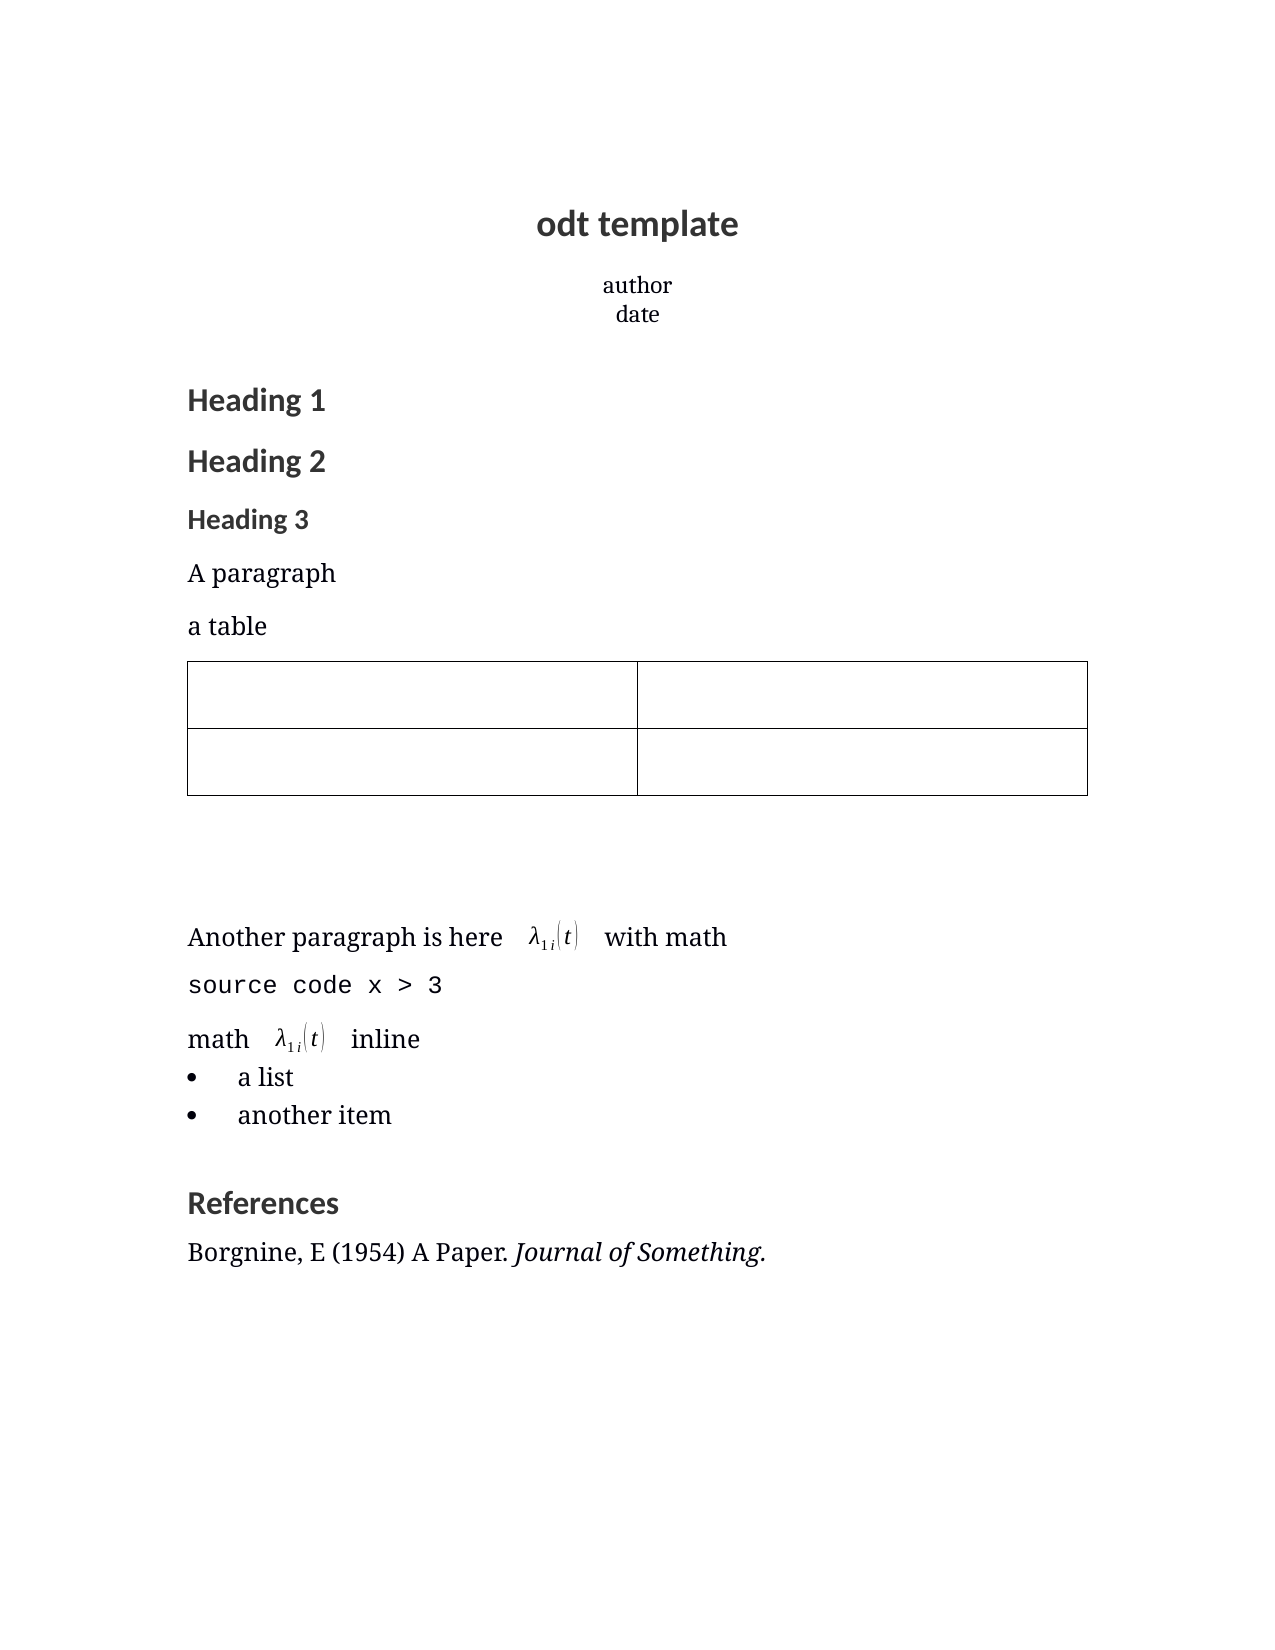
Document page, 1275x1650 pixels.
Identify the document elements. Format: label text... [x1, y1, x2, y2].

list another item [187, 1097, 1087, 1132]
text date [187, 299, 1087, 328]
title odt template [187, 200, 1087, 246]
subtitle Heading 3 [187, 501, 1087, 537]
text a table [187, 608, 1087, 642]
subtitle Heading 2 [187, 440, 1087, 481]
text math inline [187, 1022, 1087, 1056]
text author [187, 271, 1087, 299]
table_cell [188, 729, 637, 795]
text Another paragraph is here with math [187, 920, 1087, 954]
subtitle References [187, 1182, 1087, 1222]
table_header [188, 662, 637, 728]
table_cell [638, 729, 1087, 795]
text A paragraph [187, 556, 1087, 590]
text source code x > 3 [187, 973, 1087, 1001]
list a list [187, 1060, 1087, 1094]
text Borgnine, E (1954) A Paper. Journal of Something. [187, 1234, 1087, 1268]
subtitle Heading 1 [187, 378, 1087, 419]
table_header [638, 662, 1087, 728]
